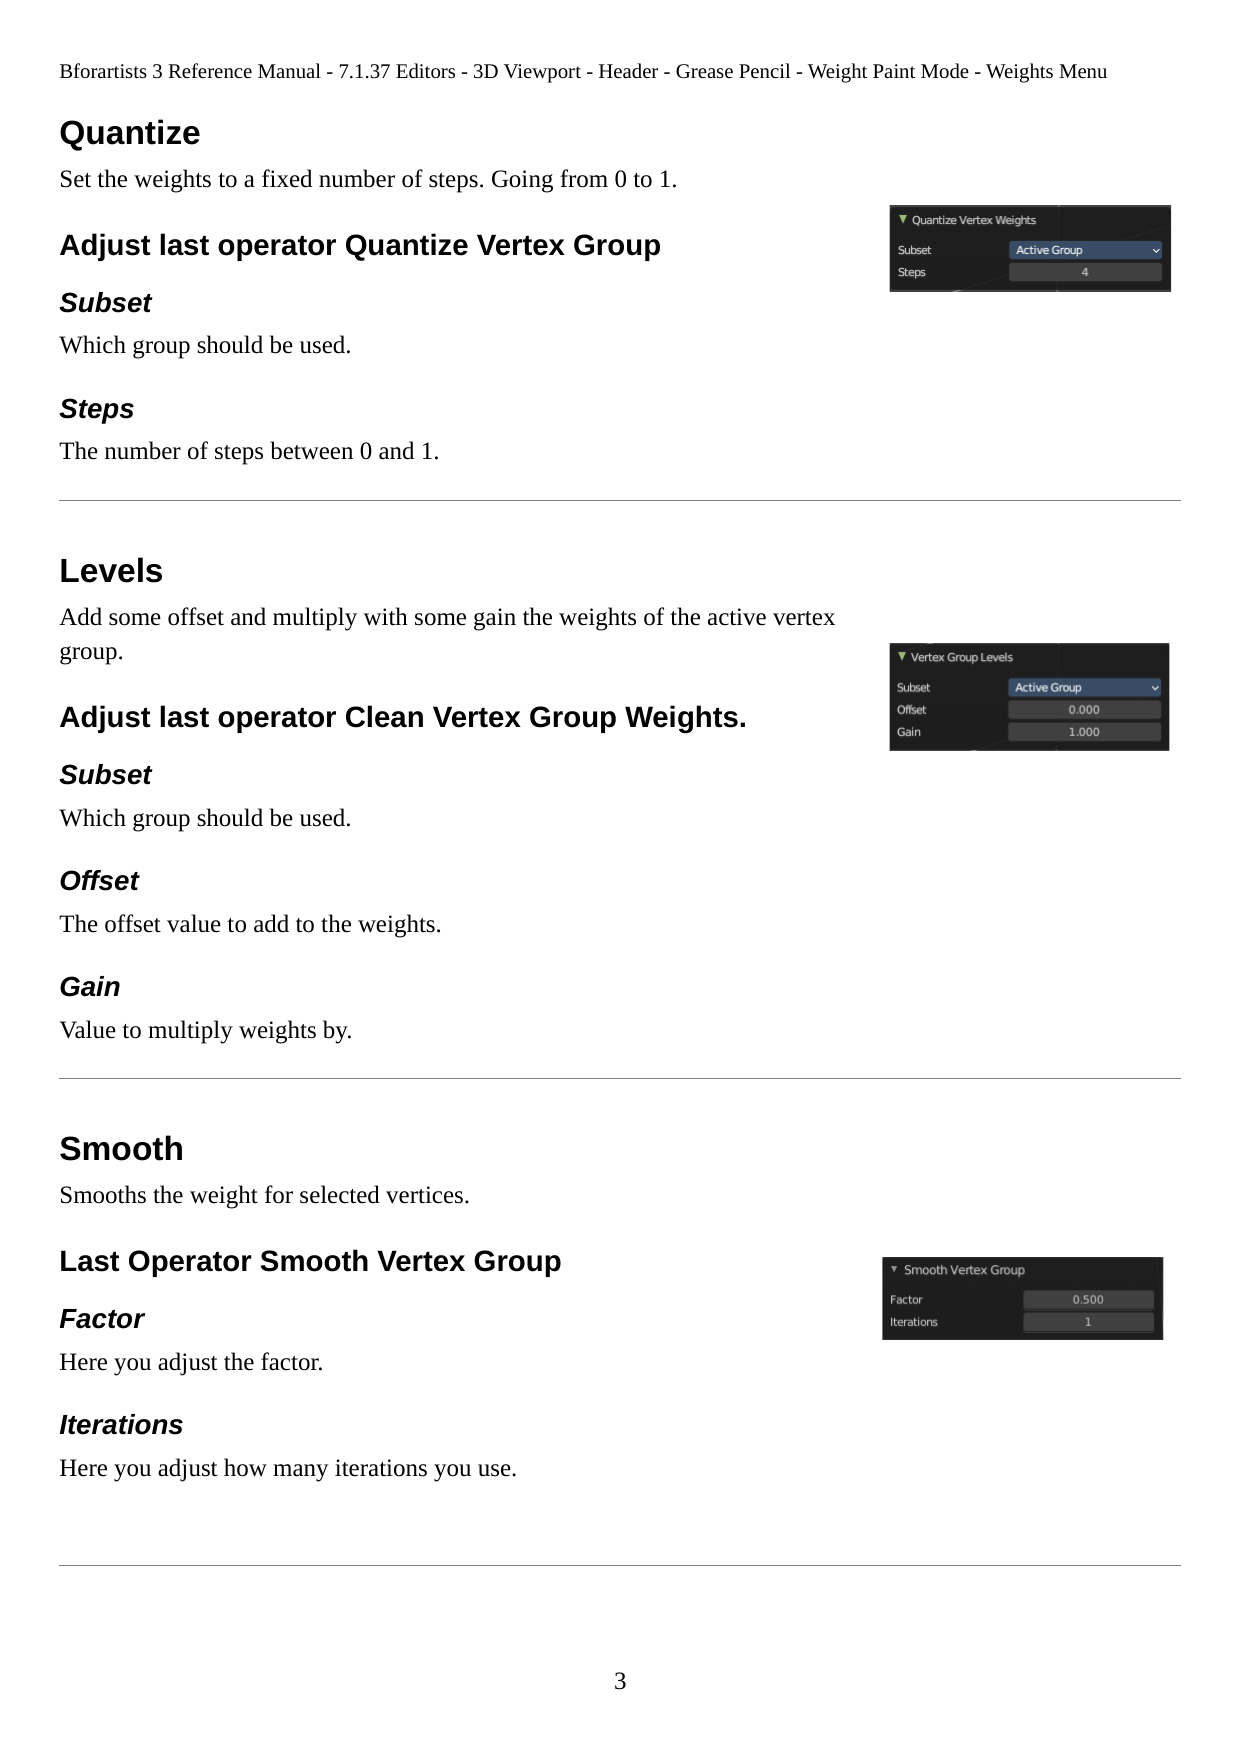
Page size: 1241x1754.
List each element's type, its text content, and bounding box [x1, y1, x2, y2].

text Which group should be used. [59, 803, 1181, 832]
subtitle Levels [59, 551, 1181, 589]
subtitle Subset [59, 286, 1181, 318]
picture [882, 1257, 1164, 1340]
text Which group should be used. [59, 331, 1181, 359]
text Set the weights to a fixed number of steps. Going from 0 to 1. [59, 164, 1181, 192]
subtitle Gain [59, 970, 1181, 1002]
text Value to multiply weights by. [59, 1015, 1181, 1043]
subtitle Adjust last operator Quantize Vertex Group [59, 227, 889, 261]
text The number of steps between 0 and 1. [59, 436, 1181, 465]
subtitle Offset [59, 864, 1181, 896]
picture [889, 643, 1170, 751]
text Here you adjust how many iterations you use. [59, 1453, 1181, 1481]
subtitle Quantize [59, 113, 1181, 151]
subtitle Steps [59, 392, 1181, 424]
text Smooths the weight for selected vertices. [59, 1180, 1181, 1209]
subtitle Adjust last operator Clean Vertex Group Weights. [59, 700, 889, 733]
subtitle Subset [59, 758, 1181, 790]
subtitle Factor [59, 1302, 882, 1334]
text Add some offset and multiply with some gain the weights of the active vertex group. [59, 602, 1181, 665]
text The offset value to add to the weights. [59, 909, 1181, 938]
subtitle Last Operator Smooth Vertex Group [59, 1244, 1181, 1277]
picture [889, 205, 1172, 292]
subtitle Iterations [59, 1408, 1181, 1440]
text Here you adjust the factor. [59, 1347, 1181, 1376]
subtitle Smooth [59, 1129, 1181, 1167]
subtitle [1164, 1302, 1181, 1334]
